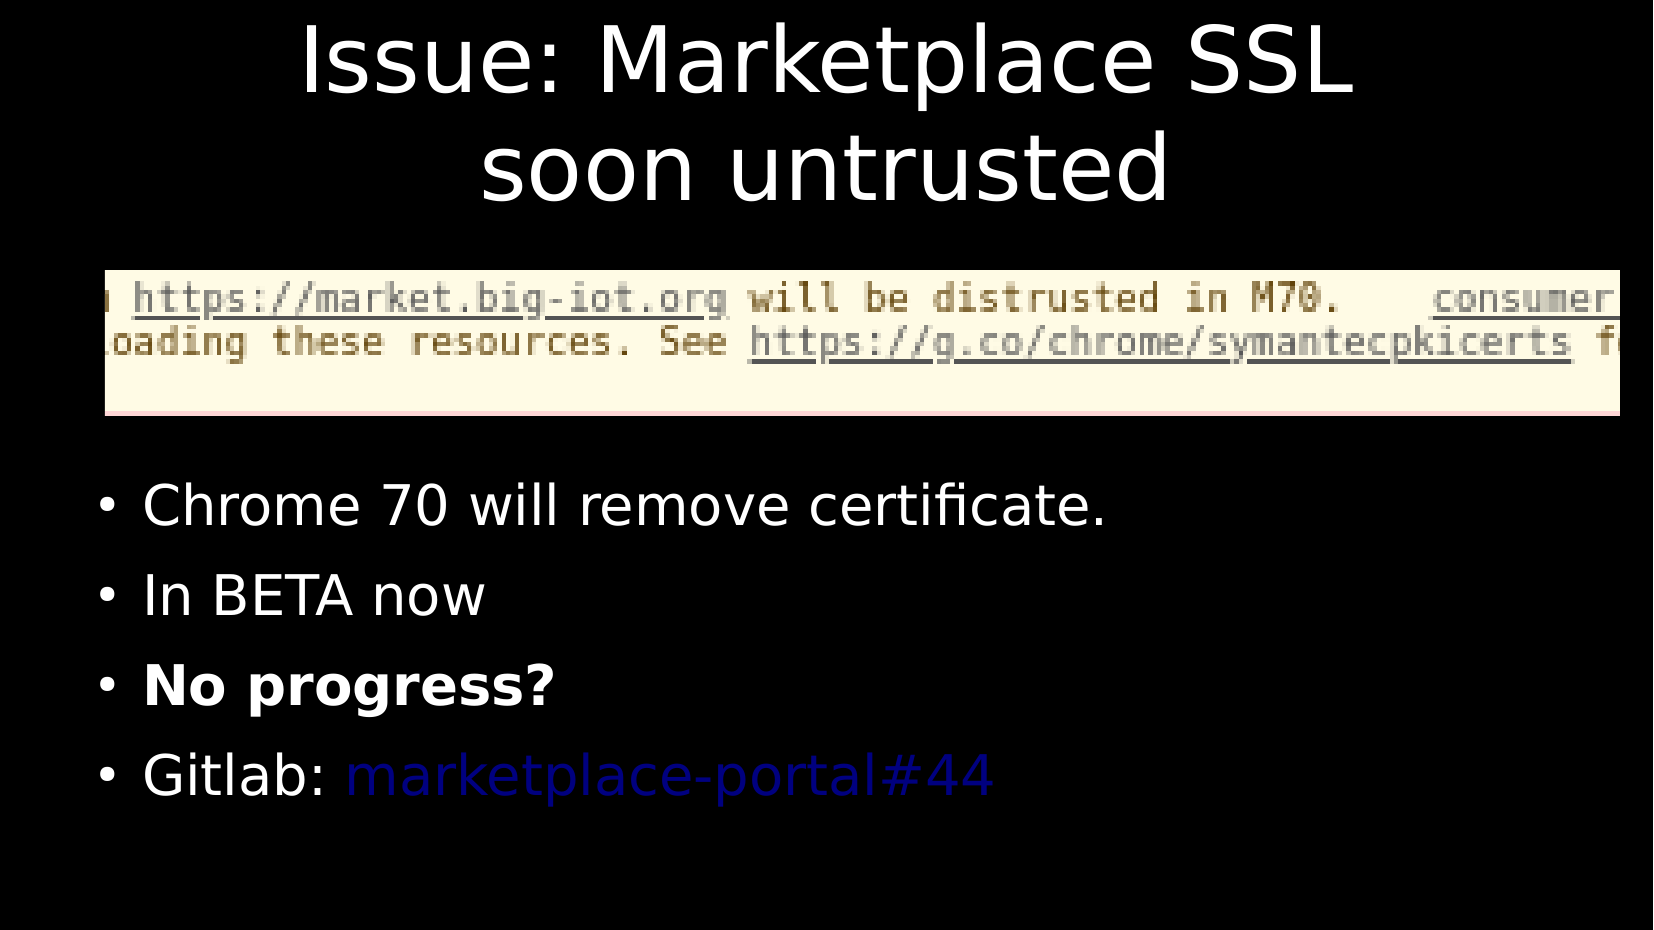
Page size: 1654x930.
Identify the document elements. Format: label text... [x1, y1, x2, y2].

title Issue: Marketplace SSL soon untrusted [82, 7, 1571, 222]
picture [104, 269, 1621, 416]
list Chrome 70 will remove certificate. In BETA now No progress? Gitlab: marketplace-portal#44 [82, 473, 1571, 811]
